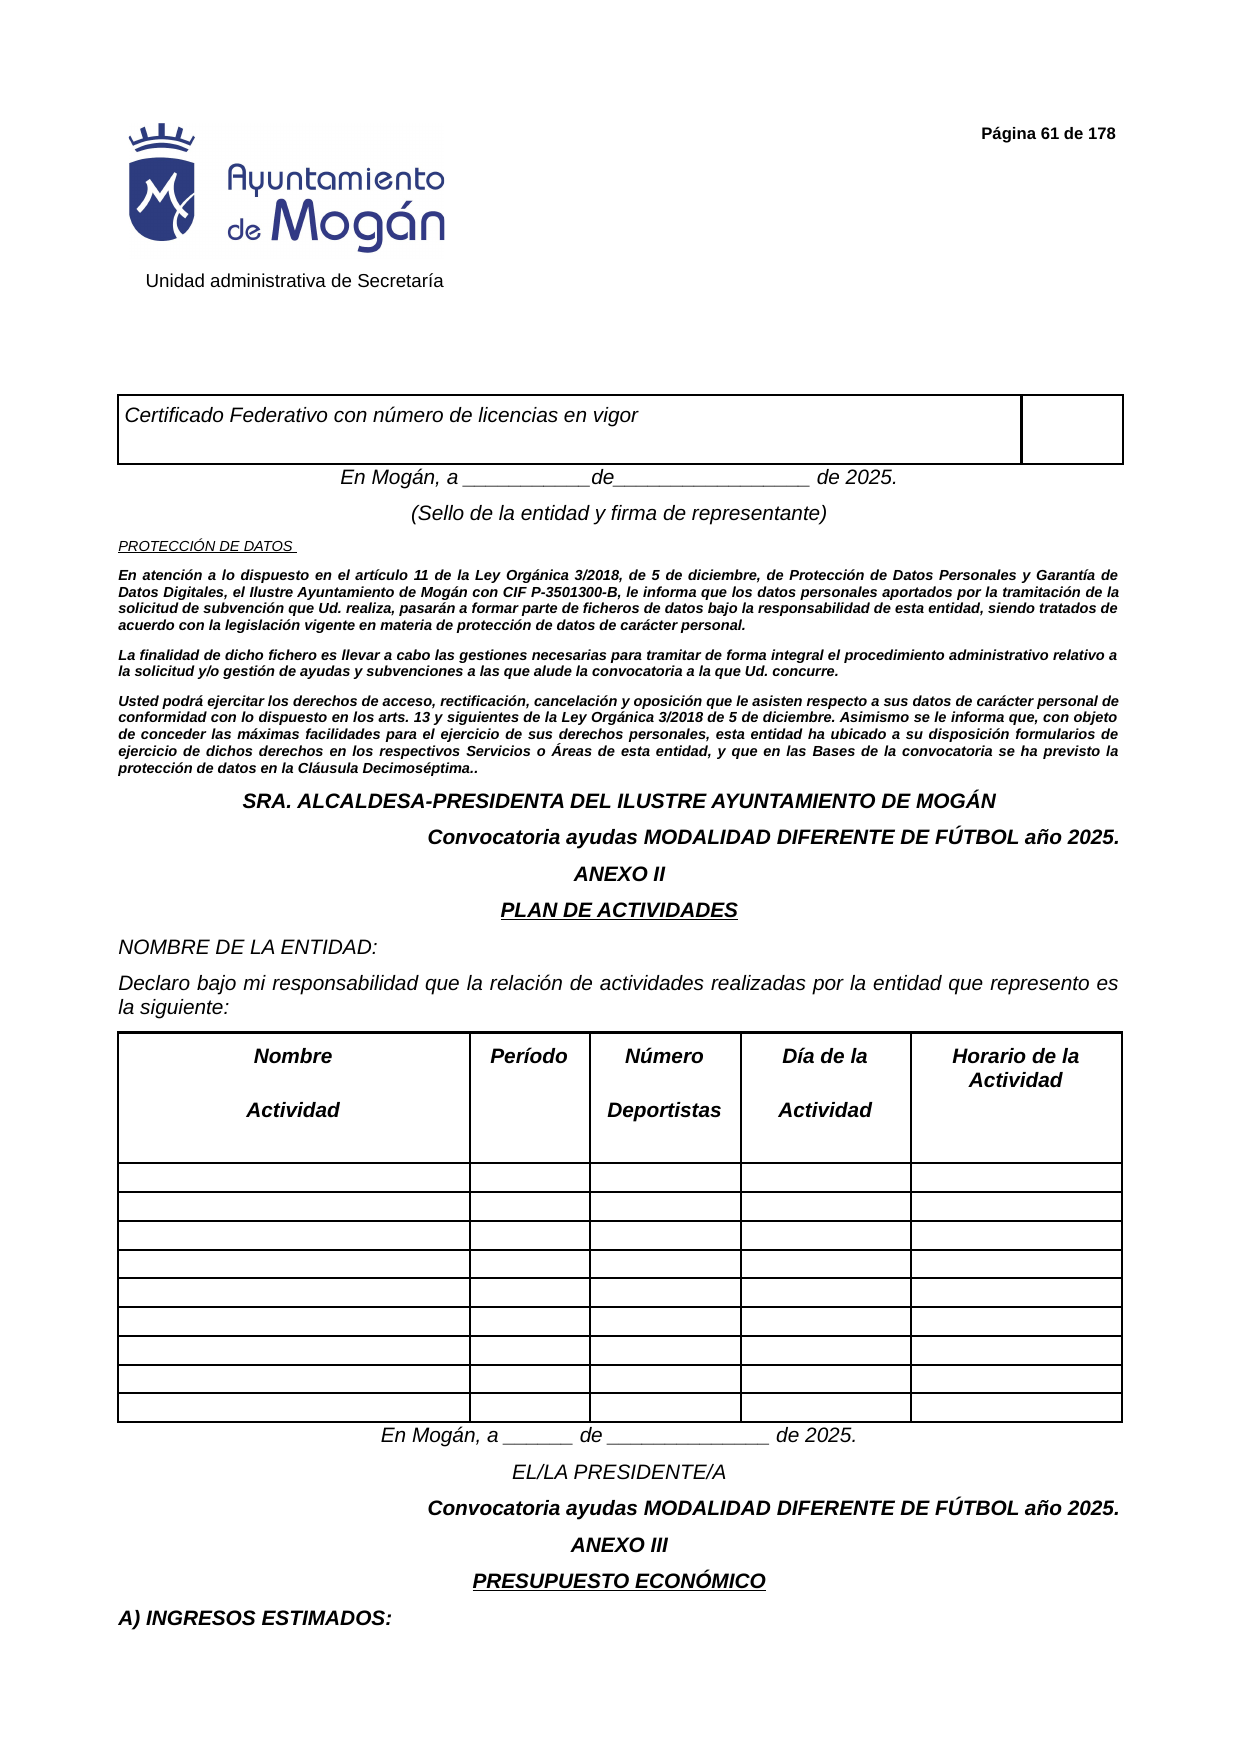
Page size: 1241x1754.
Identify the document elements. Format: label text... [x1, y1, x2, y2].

table_cell [742, 1308, 910, 1335]
table_cell [471, 1366, 589, 1392]
table_cell [912, 1193, 1121, 1220]
table_cell [742, 1394, 910, 1421]
table_cell [471, 1251, 589, 1277]
text (Sello de la entidad y firma de representante) [118, 501, 1122, 525]
table_cell [742, 1222, 910, 1248]
table_cell [119, 1308, 469, 1335]
table_cell [119, 1164, 469, 1191]
table_cell [912, 1164, 1121, 1191]
table_cell [742, 1337, 910, 1363]
text EL/LA PRESIDENTE/A [118, 1459, 1122, 1483]
table_header Número Deportistas [591, 1034, 740, 1162]
table_cell [471, 1337, 589, 1363]
text En atención a lo dispuesto en el artículo 11 de la Ley Orgánica 3/2018, de 5 de diciembre, de Protección de Datos Personales y Garantía de Datos Digitales, el Ilustre Ayuntamiento de Mogán con CIF P-3501300-B, le informa que los datos personales aportados por la tramitación de la solicitud de subvención que Ud. realiza, pasarán a formar parte de ficheros de datos bajo la responsabilidad de esta entidad, siendo tratados de acuerdo con la legislación vigente en materia de protección de datos de carácter personal. [118, 567, 1122, 634]
table_cell [471, 1308, 589, 1335]
text Declaro bajo mi responsabilidad que la relación de actividades realizadas por la entidad que represento es la siguiente: [118, 971, 1122, 1019]
text La finalidad de dicho fichero es llevar a cabo las gestiones necesarias para tramitar de forma integral el procedimiento administrativo relativo a la solicitud y/o gestión de ayudas y subvenciones a las que alude la convocatoria a la que Ud. concurre. [118, 646, 1122, 680]
text SRA. ALCALDESA-PRESIDENTA DEL ILUSTRE AYUNTAMIENTO DE MOGÁN [118, 789, 1122, 813]
table_cell [591, 1279, 740, 1306]
text En Mogán, a ___________de_________________ de 2025. [118, 465, 1122, 488]
table_cell [742, 1251, 910, 1277]
text ANEXO III [118, 1532, 1122, 1556]
text PROTECCIÓN DE DATOS [118, 537, 1122, 554]
text Convocatoria ayudas MODALIDAD DIFERENTE DE FÚTBOL año 2025. [118, 825, 1122, 849]
text PRESUPUESTO ECONÓMICO [118, 1569, 1122, 1593]
text NOMBRE DE LA ENTIDAD: [118, 934, 1122, 958]
table_header Nombre Actividad [119, 1034, 469, 1162]
text Convocatoria ayudas MODALIDAD DIFERENTE DE FÚTBOL año 2025. [118, 1496, 1122, 1520]
table_cell [119, 1366, 469, 1392]
table_cell [1023, 396, 1122, 462]
table_header Período [471, 1034, 589, 1162]
text ANEXO II [118, 862, 1122, 886]
table_cell [591, 1251, 740, 1277]
text Usted podrá ejercitar los derechos de acceso, rectificación, cancelación y oposición que le asisten respecto a sus datos de carácter personal de conformidad con lo dispuesto en los arts. 13 y siguientes de la Ley Orgánica 3/2018 de 5 de diciembre. Asimismo se le informa que, con objeto de conceder las máximas facilidades para el ejercicio de sus derechos personales, esta entidad ha ubicado a su disposición formularios de ejercicio de dichos derechos en los respectivos Servicios o Áreas de esta entidad, y que en las Bases de la convocatoria se ha previsto la protección de datos en la Cláusula Decimoséptima.. [118, 692, 1122, 776]
text PLAN DE ACTIVIDADES [118, 898, 1122, 922]
table_cell [119, 1337, 469, 1363]
table_header Día de la Actividad [742, 1034, 910, 1162]
table_cell [471, 1164, 589, 1191]
table_cell Certificado Federativo con número de licencias en vigor [119, 396, 1020, 462]
table_cell [912, 1279, 1121, 1306]
picture [128, 123, 445, 259]
table_cell [119, 1222, 469, 1248]
table_cell [742, 1193, 910, 1220]
table_cell [591, 1222, 740, 1248]
table_cell [912, 1251, 1121, 1277]
table_cell [912, 1366, 1121, 1392]
table_cell [119, 1251, 469, 1277]
table_cell [742, 1366, 910, 1392]
table_cell [742, 1279, 910, 1306]
table_cell [471, 1193, 589, 1220]
table_cell [742, 1164, 910, 1191]
table_cell [591, 1308, 740, 1335]
table_cell [119, 1394, 469, 1421]
table_cell [591, 1394, 740, 1421]
table_header Horario de la Actividad [912, 1034, 1121, 1162]
table_cell [591, 1164, 740, 1191]
table_cell [591, 1337, 740, 1363]
table_cell [471, 1279, 589, 1306]
table_cell [119, 1279, 469, 1306]
table_cell [471, 1394, 589, 1421]
table_cell [912, 1222, 1121, 1248]
table_cell [591, 1193, 740, 1220]
table_cell [912, 1337, 1121, 1363]
table_cell [912, 1394, 1121, 1421]
table_cell [912, 1308, 1121, 1335]
table_cell [119, 1193, 469, 1220]
text A) INGRESOS ESTIMADOS: [118, 1605, 1122, 1629]
text En Mogán, a ______ de ______________ de 2025. [118, 1423, 1122, 1447]
table_cell [471, 1222, 589, 1248]
table_cell [591, 1366, 740, 1392]
